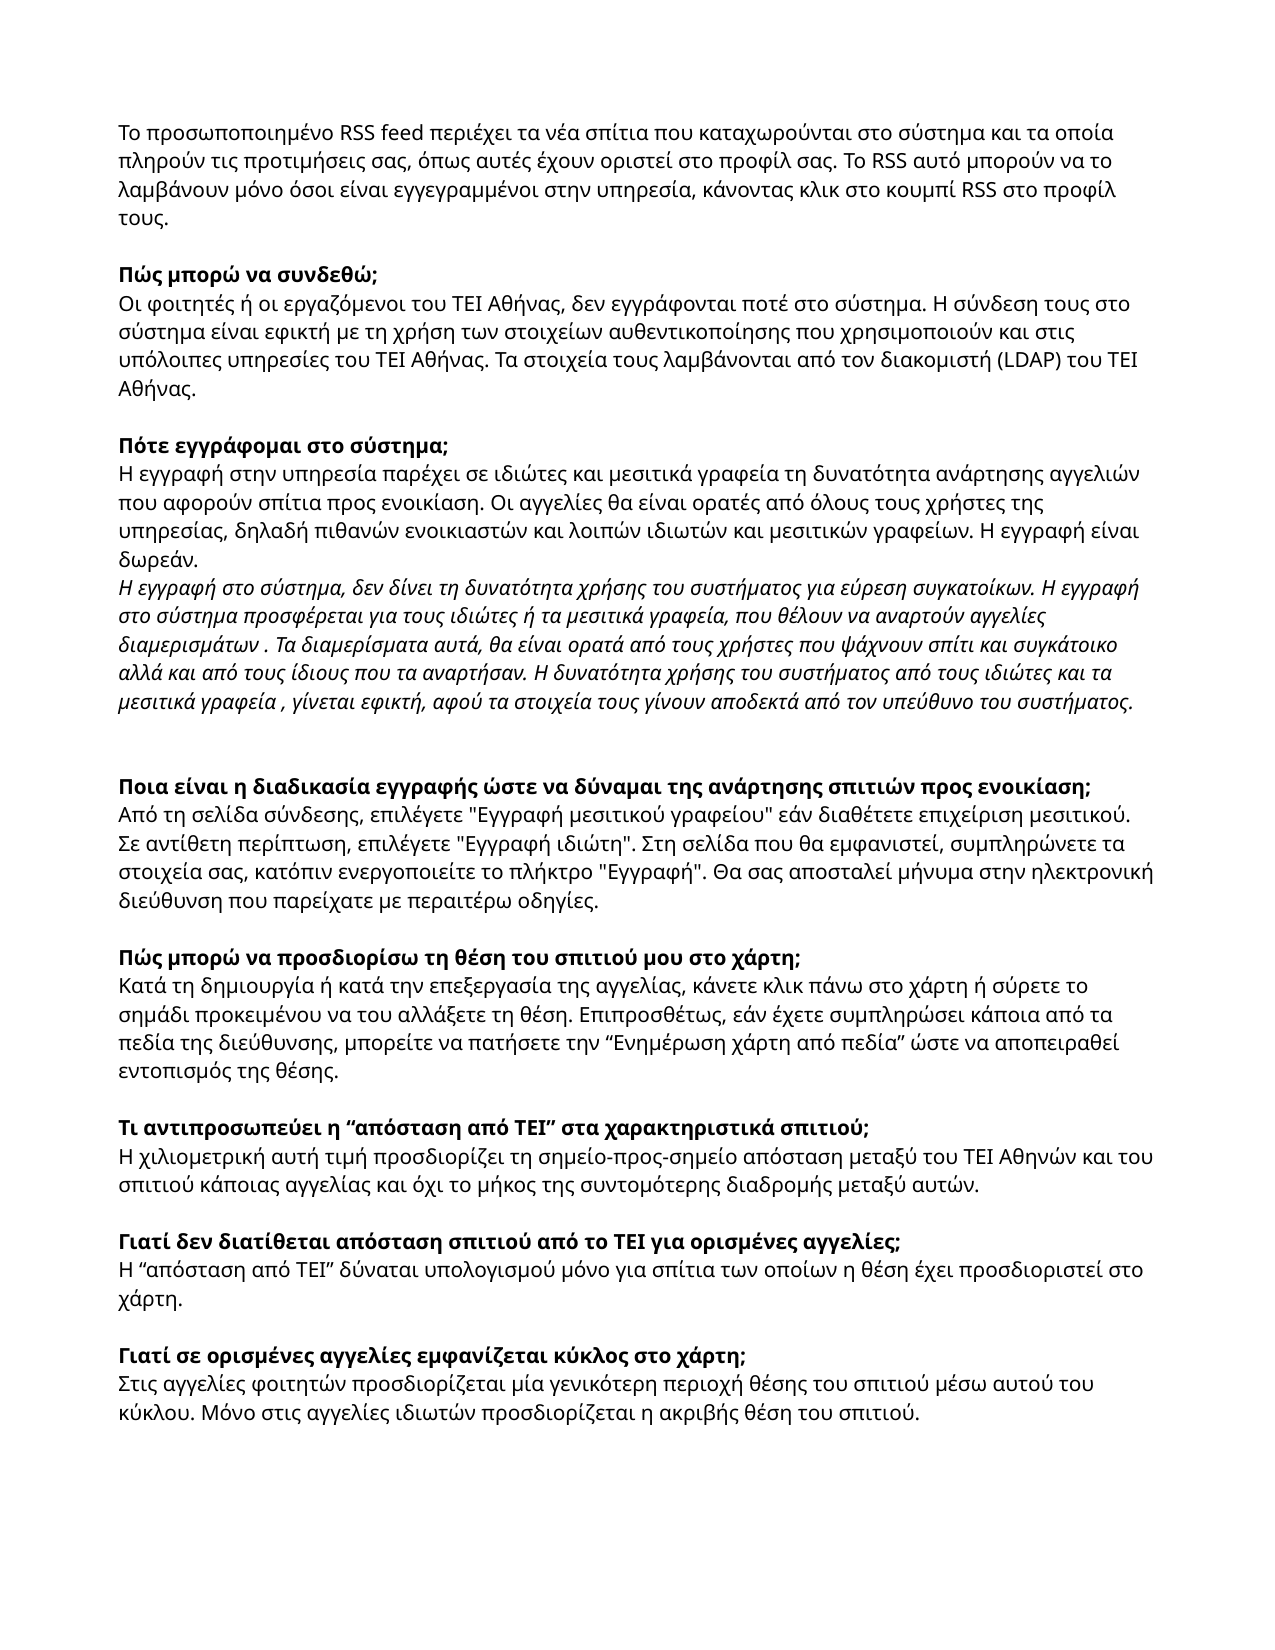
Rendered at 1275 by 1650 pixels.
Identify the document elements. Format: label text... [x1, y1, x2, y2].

text Γιατί σε ορισμένες αγγελίες εμφανίζεται κύκλος στο χάρτη; [118, 1341, 1157, 1369]
text Το προσωποποιημένο RSS feed περιέχει τα νέα σπίτια που καταχωρούνται στο σύστημα και τα οποία πληρούν τις προτιμήσεις σας, όπως αυτές έχουν οριστεί στο προφίλ σας. Το RSS αυτό μπορούν να το λαμβάνουν μόνο όσοι είναι εγγεγραμμένοι στην υπηρεσία, κάνοντας κλικ στο κουμπί RSS στο προφίλ τους. [118, 118, 1157, 232]
text Η χιλιομετρική αυτή τιμή προσδιορίζει τη σημείο-προς-σημείο απόσταση μεταξύ του ΤΕΙ Αθηνών και του σπιτιού κάποιας αγγελίας και όχι το μήκος της συντομότερης διαδρομής μεταξύ αυτών. [118, 1142, 1157, 1199]
text Κατά τη δημιουργία ή κατά την επεξεργασία της αγγελίας, κάνετε κλικ πάνω στο χάρτη ή σύρετε το σημάδι προκειμένου να του αλλάξετε τη θέση. Επιπροσθέτως, εάν έχετε συμπληρώσει κάποια από τα πεδία της διεύθυνσης, μπορείτε να πατήσετε την “Ενημέρωση χάρτη από πεδία” ώστε να αποπειραθεί εντοπισμός της θέσης. [118, 971, 1157, 1085]
text Πώς μπορώ να προσδιορίσω τη θέση του σπιτιού μου στο χάρτη; [118, 943, 1157, 971]
text Η εγγραφή στην υπηρεσία παρέχει σε ιδιώτες και μεσιτικά γραφεία τη δυνατότητα ανάρτησης αγγελιών που αφορούν σπίτια προς ενοικίαση. Οι αγγελίες θα είναι ορατές από όλους τους χρήστες της υπηρεσίας, δηλαδή πιθανών ενοικιαστών και λοιπών ιδιωτών και μεσιτικών γραφείων. Η εγγραφή είναι δωρεάν. [118, 459, 1157, 573]
text Από τη σελίδα σύνδεσης, επιλέγετε "Εγγραφή μεσιτικού γραφείου" εάν διαθέτετε επιχείριση μεσιτικού. Σε αντίθετη περίπτωση, επιλέγετε "Εγγραφή ιδιώτη". Στη σελίδα που θα εμφανιστεί, συμπληρώνετε τα στοιχεία σας, κατόπιν ενεργοποιείτε το πλήκτρο "Εγγραφή". Θα σας αποσταλεί μήνυμα στην ηλεκτρονική διεύθυνση που παρείχατε με περαιτέρω οδηγίες. [118, 801, 1157, 914]
text Πώς μπορώ να συνδεθώ; [118, 260, 1157, 289]
text Ποια είναι η διαδικασία εγγραφής ώστε να δύναμαι της ανάρτησης σπιτιών προς ενοικίαση; [118, 772, 1157, 801]
text Γιατί δεν διατίθεται απόσταση σπιτιού από το ΤΕΙ για ορισμένες αγγελίες; [118, 1227, 1157, 1256]
text Η εγγραφή στο σύστημα, δεν δίνει τη δυνατότητα χρήσης του συστήματος για εύρεση συγκατοίκων. Η εγγραφή στο σύστημα προσφέρεται για τους ιδιώτες ή τα μεσιτικά γραφεία, που θέλουν να αναρτούν αγγελίες διαμερισμάτων . Τα διαμερίσματα αυτά, θα είναι ορατά από τους χρήστες που ψάχνουν σπίτι και συγκάτοικο αλλά και από τους ίδιους που τα αναρτήσαν. Η δυνατότητα χρήσης του συστήματος από τους ιδιώτες και τα μεσιτικά γραφεία , γίνεται εφικτή, αφού τα στοιχεία τους γίνουν αποδεκτά από τον υπεύθυνο του συστήματος. [118, 573, 1157, 715]
text Η “απόσταση από ΤΕΙ” δύναται υπολογισμού μόνο για σπίτια των οποίων η θέση έχει προσδιοριστεί στο χάρτη. [118, 1256, 1157, 1312]
text Στις αγγελίες φοιτητών προσδιορίζεται μία γενικότερη περιοχή θέσης του σπιτιού μέσω αυτού του κύκλου. Μόνο στις αγγελίες ιδιωτών προσδιορίζεται η ακριβής θέση του σπιτιού. [118, 1369, 1157, 1426]
text Πότε εγγράφομαι στο σύστημα; [118, 402, 1157, 459]
text Οι φοιτητές ή οι εργαζόμενοι του ΤΕΙ Αθήνας, δεν εγγράφονται ποτέ στο σύστημα. Η σύνδεση τους στο σύστημα είναι εφικτή με τη χρήση των στοιχείων αυθεντικοποίησης που χρησιμοποιούν και στις υπόλοιπες υπηρεσίες του ΤΕΙ Αθήνας. Τα στοιχεία τους λαμβάνονται από τον διακομιστή (LDAP) του ΤΕΙ Αθήνας. [118, 289, 1157, 402]
text Τι αντιπροσωπεύει η “απόσταση από ΤΕΙ” στα χαρακτηριστικά σπιτιού; [118, 1113, 1157, 1142]
